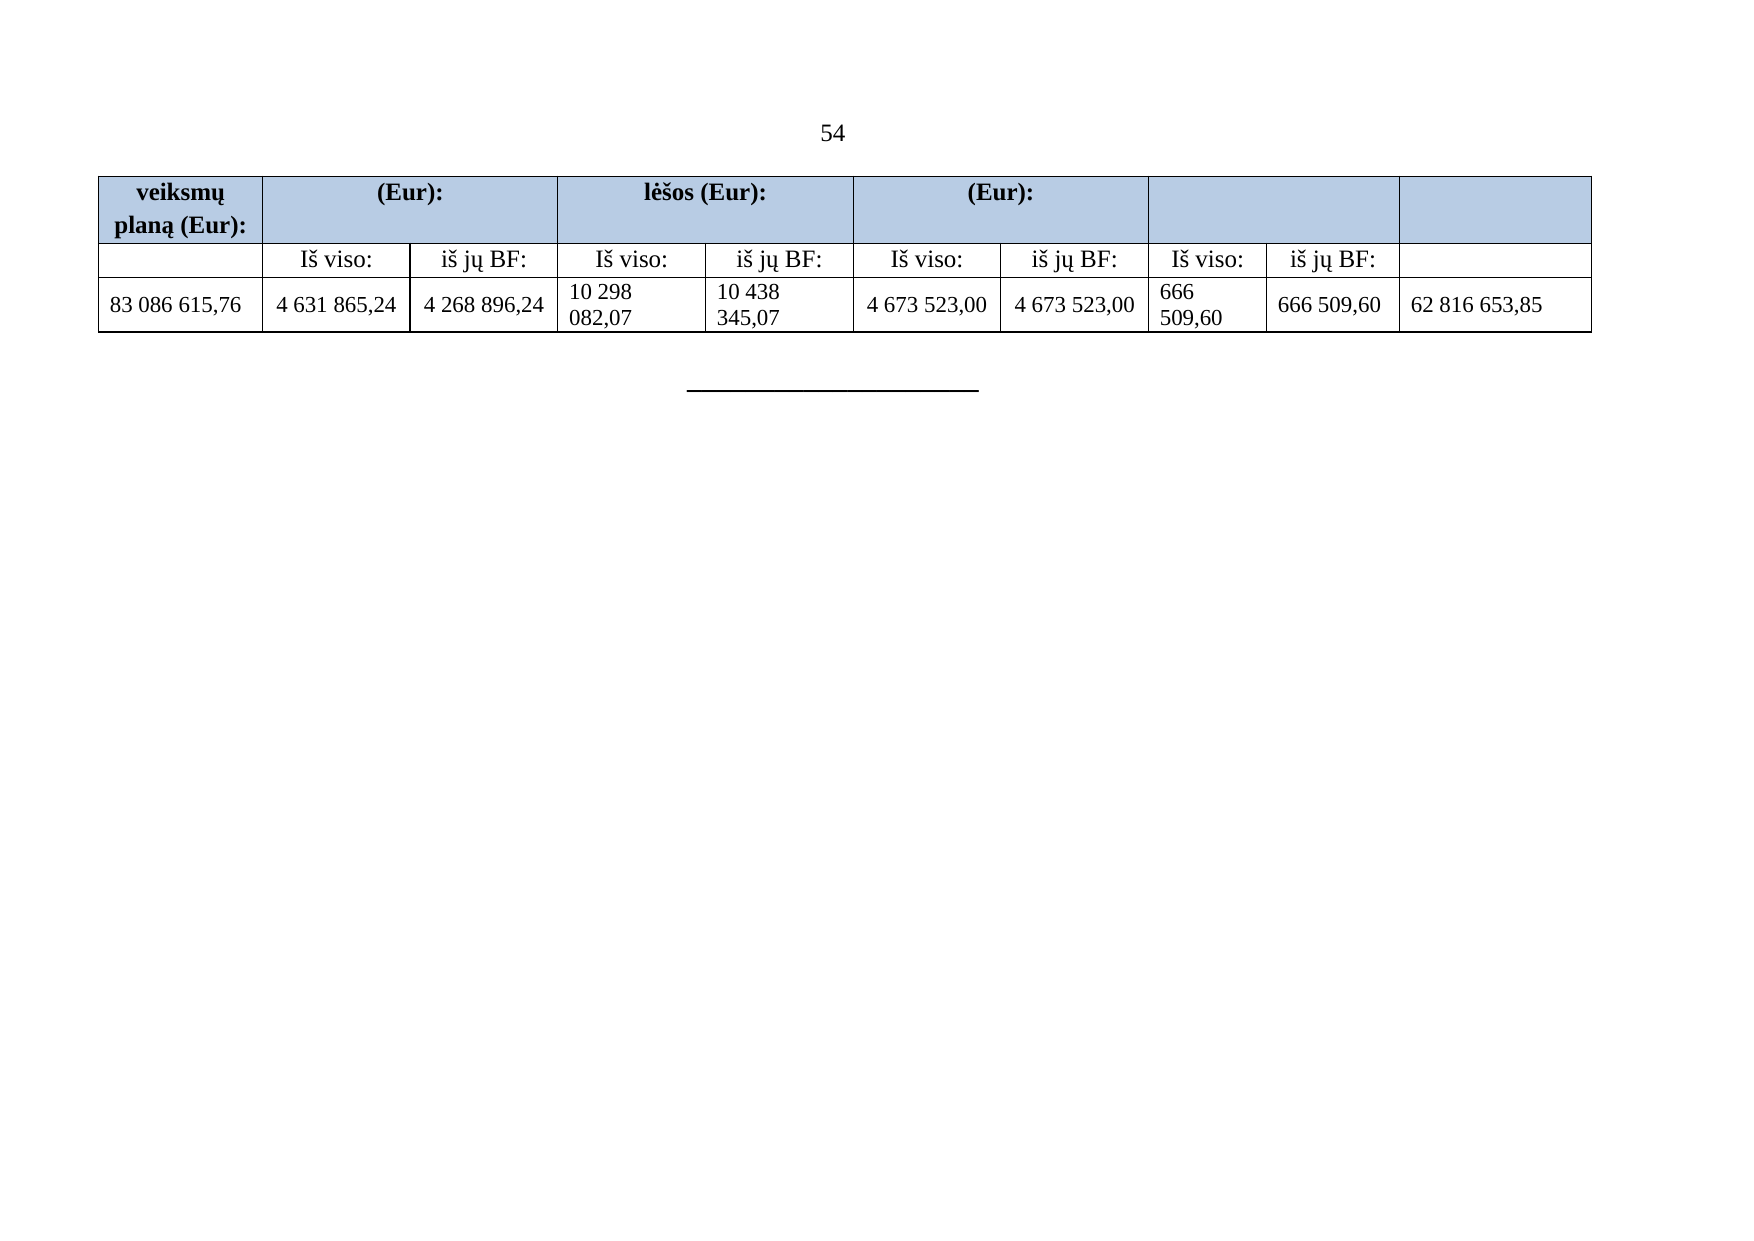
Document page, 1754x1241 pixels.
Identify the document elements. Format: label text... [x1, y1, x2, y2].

table_cell iš jų BF: [1001, 244, 1148, 277]
table_cell 4 631 865,24 [263, 278, 409, 331]
table_cell iš jų BF: [706, 244, 853, 277]
table_header [1400, 177, 1591, 243]
table_cell 4 673 523,00 [854, 278, 1000, 331]
table_cell 666 509,60 [1267, 278, 1399, 331]
table_cell [1400, 244, 1591, 277]
table_cell [99, 244, 262, 277]
table_cell 62 816 653,85 [1400, 278, 1591, 331]
table_header (Eur): [263, 177, 557, 243]
table_cell 666 509,60 [1149, 278, 1266, 331]
table_cell 10 298 082,07 [558, 278, 705, 331]
table_header (Eur): [854, 177, 1148, 243]
table_cell Iš viso: [854, 244, 1000, 277]
table_header [1149, 177, 1399, 243]
table_cell 83 086 615,76 [99, 278, 262, 331]
table_cell 10 438 345,07 [706, 278, 853, 331]
table_cell iš jų BF: [411, 244, 557, 277]
table_cell Iš viso: [558, 244, 705, 277]
table_cell 4 673 523,00 [1001, 278, 1148, 331]
table_cell Iš viso: [1149, 244, 1266, 277]
text ____________________ [89, 361, 1577, 395]
table_cell iš jų BF: [1267, 244, 1399, 277]
table_header lėšos (Eur): [558, 177, 853, 243]
table_cell 4 268 896,24 [411, 278, 557, 331]
table_cell Iš viso: [263, 244, 409, 277]
table_header veiksmų planą (Eur): [99, 177, 262, 243]
